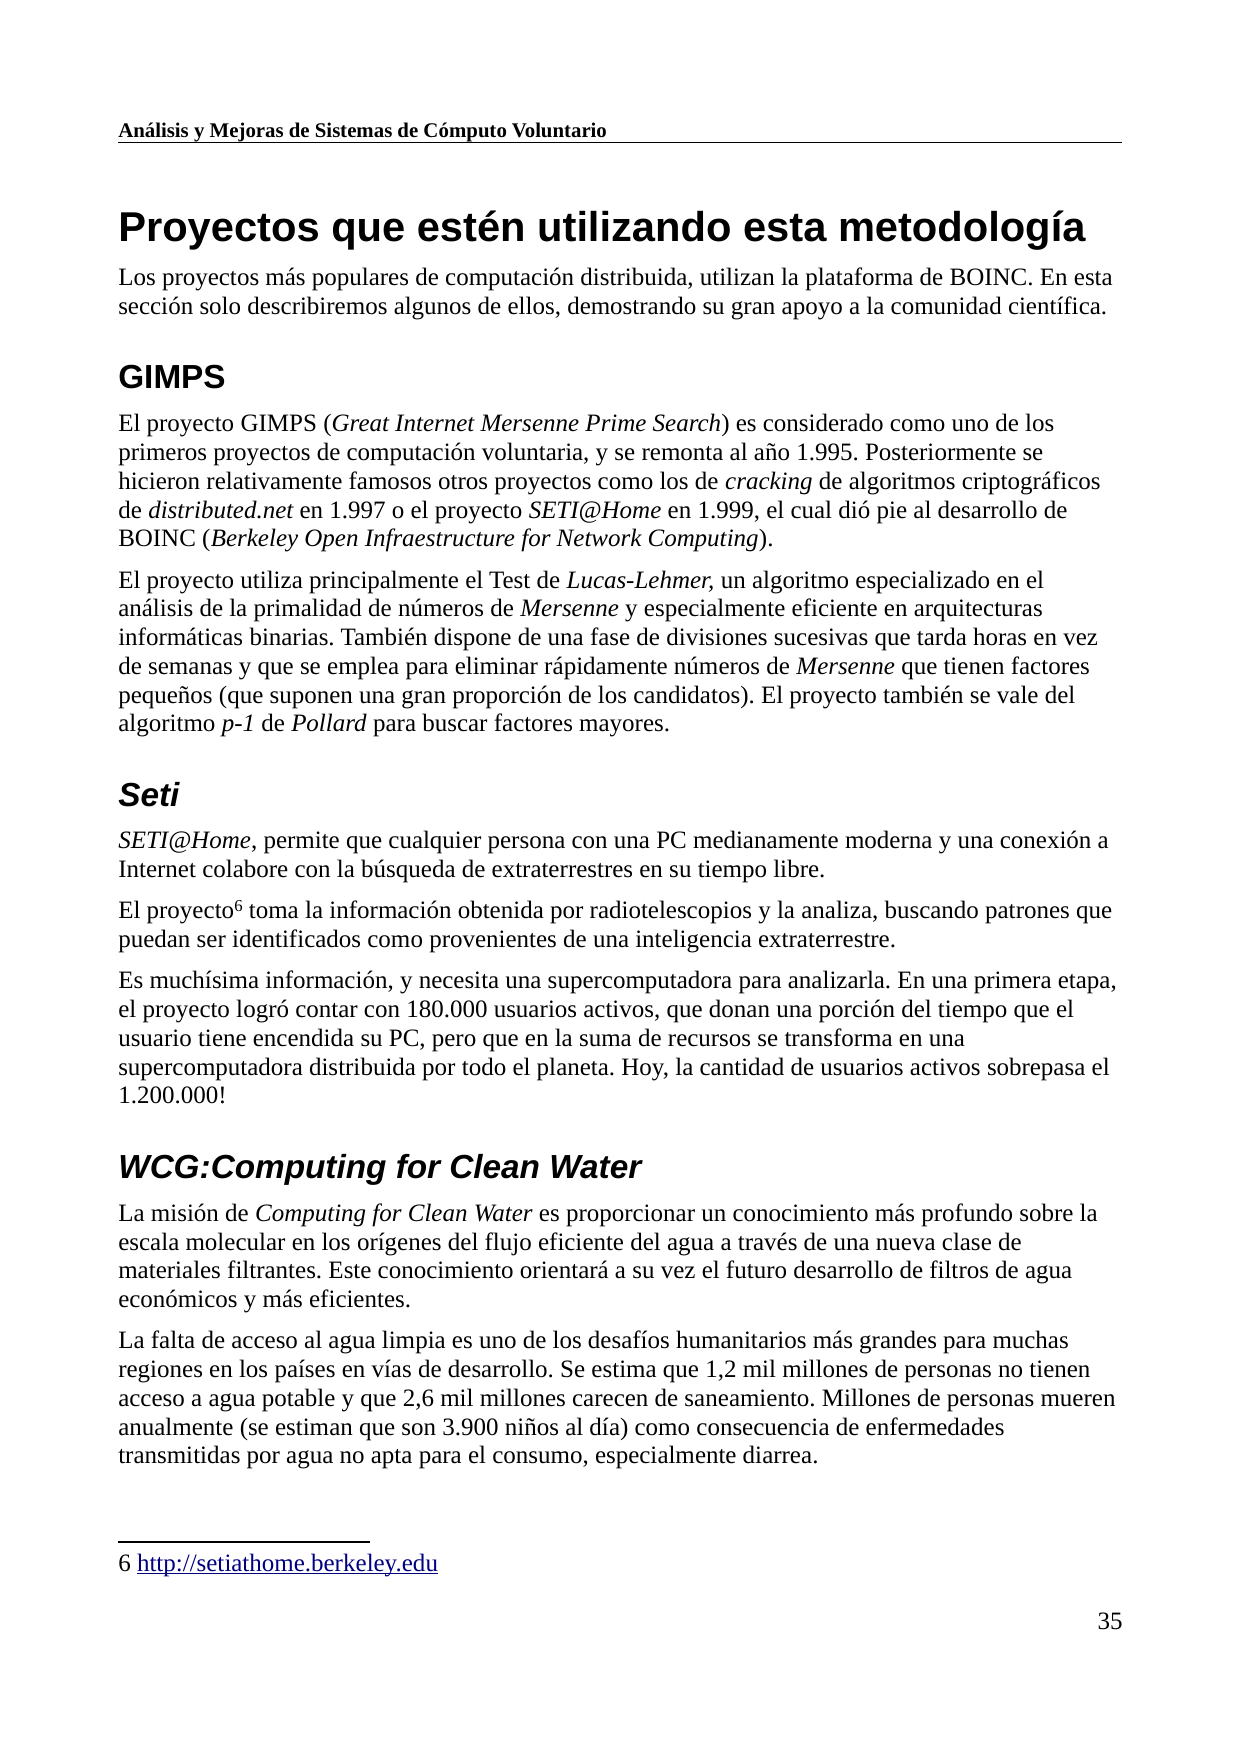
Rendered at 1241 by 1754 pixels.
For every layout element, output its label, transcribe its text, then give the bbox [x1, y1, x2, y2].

text El proyecto GIMPS (Great Internet Mersenne Prime Search) es considerado como uno de los primeros proyectos de computación voluntaria, y se remonta al año 1.995. Posteriormente se hicieron relativamente famosos otros proyectos como los de cracking de algoritmos criptográficos de distributed.net en 1.997 o el proyecto SETI@Home en 1.999, el cual dió pie al desarrollo de BOINC (Berkeley Open Infraestructure for Network Computing). [118, 408, 1122, 552]
subtitle GIMPS [118, 357, 1122, 396]
subtitle WCG:Computing for Clean Water [118, 1147, 1122, 1185]
text Es muchísima información, y necesita una supercomputadora para analizarla. En una primera etapa, el proyecto logró contar con 180.000 usuarios activos, que donan una porción del tiempo que el usuario tiene encendida su PC, pero que en la suma de recursos se transforma en una supercomputadora distribuida por todo el planeta. Hoy, la cantidad de usuarios activos sobrepasa el 1.200.000! [118, 966, 1122, 1109]
text Los proyectos más populares de computación distribuida, utilizan la plataforma de BOINC. En esta sección solo describiremos algunos de ellos, demostrando su gran apoyo a la comunidad científica. [118, 262, 1122, 320]
subtitle Proyectos que estén utilizando esta metodología [118, 202, 1122, 250]
text El proyecto utiliza principalmente el Test de Lucas-Lehmer, un algoritmo especializado en el análisis de la primalidad de números de Mersenne y especialmente eficiente en arquitecturas informáticas binarias. También dispone de una fase de divisiones sucesivas que tarda horas en vez de semanas y que se emplea para eliminar rápidamente números de Mersenne que tienen factores pequeños (que suponen una gran proporción de los candidatos). El proyecto también se vale del algoritmo p-1 de Pollard para buscar factores mayores. [118, 565, 1122, 737]
subtitle Seti [118, 775, 1122, 813]
text http://setiathome.berkeley.edu [118, 1548, 1122, 1577]
text La falta de acceso al agua limpia es uno de los desafíos humanitarios más grandes para muchas regiones en los países en vías de desarrollo. Se estima que 1,2 mil millones de personas no tienen acceso a agua potable y que 2,6 mil millones carecen de saneamiento. Millones de personas mueren anualmente (se estiman que son 3.900 niños al día) como consecuencia de enfermedades transmitidas por agua no apta para el consumo, especialmente diarrea. [118, 1325, 1122, 1469]
text El proyecto toma la información obtenida por radiotelescopios y la analiza, buscando patrones que puedan ser identificados como provenientes de una inteligencia extraterrestre. [118, 896, 1122, 953]
text SETI@Home, permite que cualquier persona con una PC medianamente moderna y una conexión a Internet colabore con la búsqueda de extraterrestres en su tiempo libre. [118, 826, 1122, 883]
text La misión de Computing for Clean Water es proporcionar un conocimiento más profundo sobre la escala molecular en los orígenes del flujo eficiente del agua a través de una nueva clase de materiales filtrantes. Este conocimiento orientará a su vez el futuro desarrollo de filtros de agua económicos y más eficientes. [118, 1198, 1122, 1313]
